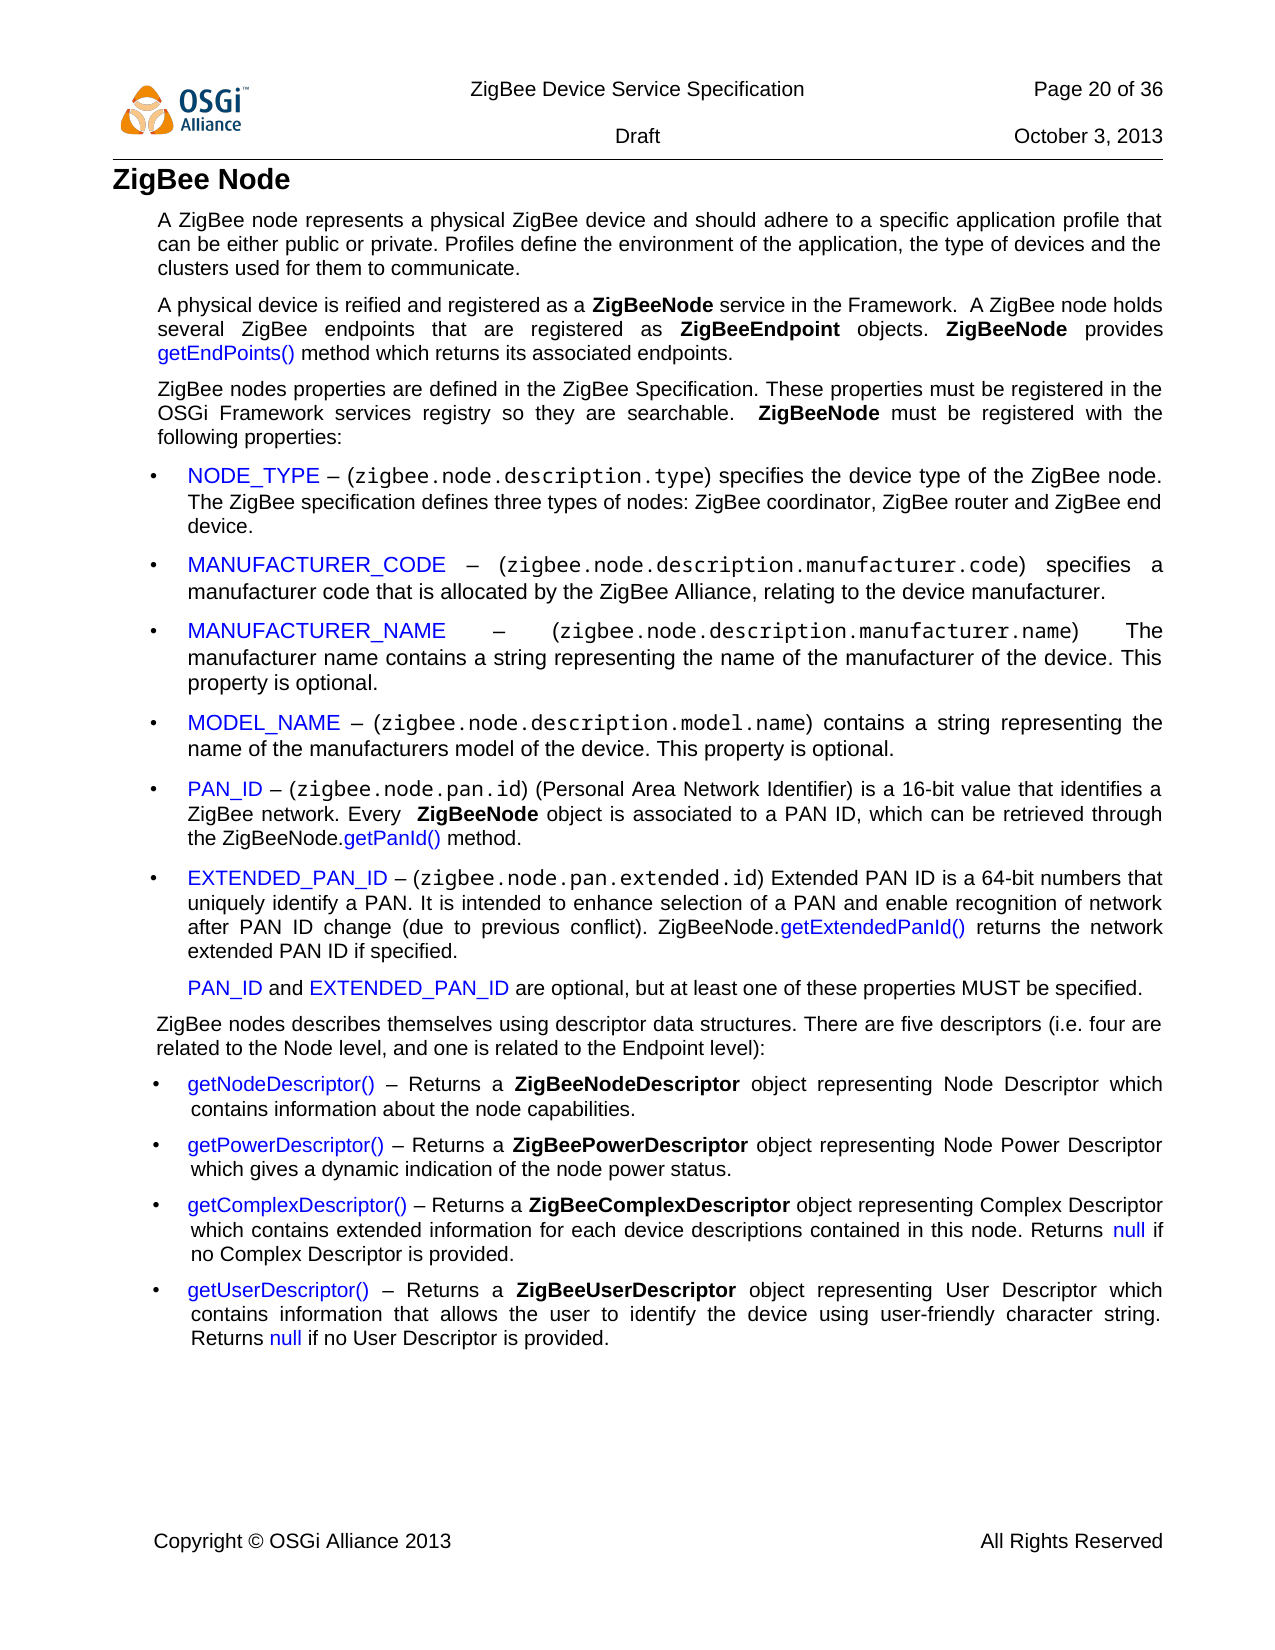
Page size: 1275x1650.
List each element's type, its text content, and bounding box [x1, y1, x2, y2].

list getComplexDescriptor() – Returns a ZigBeeComplexDescriptor object representing Complex Descriptor which contains extended information for each device descriptions contained in this node. Returns null if no Complex Descriptor is provided. [152, 1193, 1163, 1265]
list getNodeDescriptor() – Returns a ZigBeeNodeDescriptor object representing Node Descriptor which contains information about the node capabilities. [152, 1072, 1163, 1120]
list MANUFACTURER_CODE – (zigbee.node.description.manufacturer.code) specifies a manufacturer code that is allocated by the ZigBee Alliance, relating to the device manufacturer. [150, 550, 1163, 604]
text A physical device is reified and registered as a ZigBeeNode service in the Framework. A ZigBee node holds several ZigBee endpoints that are registered as ZigBeeEndpoint objects. ZigBeeNode provides getEndPoints() method which returns its associated endpoints. [157, 292, 1163, 364]
list MODEL_NAME – (zigbee.node.description.model.name) contains a string representing the name of the manufacturers model of the device. This property is optional. [150, 708, 1163, 761]
list getUserDescriptor() – Returns a ZigBeeUserDescriptor object representing User Descriptor which contains information that allows the user to identify the device using user-friendly character string. Returns null if no User Descriptor is provided. [152, 1278, 1163, 1350]
list MANUFACTURER_NAME – (zigbee.node.description.manufacturer.name) The manufacturer name contains a string representing the name of the manufacturer of the device. This property is optional. [150, 616, 1163, 695]
list PAN_ID – (zigbee.node.pan.id) (Personal Area Network Identifier) is a 16-bit value that identifies a ZigBee network. Every ZigBeeNode object is associated to a PAN ID, which can be retrieved through the ZigBeeNode.getPanId() method. [150, 774, 1163, 850]
text ZigBee nodes describes themselves using descriptor data structures. There are five descriptors (i.e. four are related to the Node level, and one is related to the Endpoint level): [156, 1012, 1163, 1060]
list EXTENDED_PAN_ID – (zigbee.node.pan.extended.id) Extended PAN ID is a 64-bit numbers that uniquely identify a PAN. It is intended to enhance selection of a PAN and enable recognition of network after PAN ID change (due to previous conflict). ZigBeeNode.getExtendedPanId() returns the network extended PAN ID if specified. [150, 863, 1163, 963]
text ZigBee nodes properties are defined in the ZigBee Specification. These properties must be registered in the OSGi Framework services registry so they are searchable. ZigBeeNode must be registered with the following properties: [157, 377, 1163, 449]
subtitle ZigBee Node [112, 160, 1163, 196]
text A ZigBee node represents a physical ZigBee device and should adhere to a specific application profile that can be either public or private. Profiles define the environment of the application, the type of devices and the clusters used for them to communicate. [157, 208, 1163, 280]
list getPowerDescriptor() – Returns a ZigBeePowerDescriptor object representing Node Power Descriptor which gives a dynamic indication of the node power status. [152, 1133, 1163, 1181]
list PAN_ID and EXTENDED_PAN_ID are optional, but at least one of these properties MUST be specified. [150, 975, 1163, 999]
picture [113, 78, 257, 142]
list NODE_TYPE – (zigbee.node.description.type) specifies the device type of the ZigBee node. The ZigBee specification defines three types of nodes: ZigBee coordinator, ZigBee router and ZigBee end device. [150, 461, 1163, 538]
